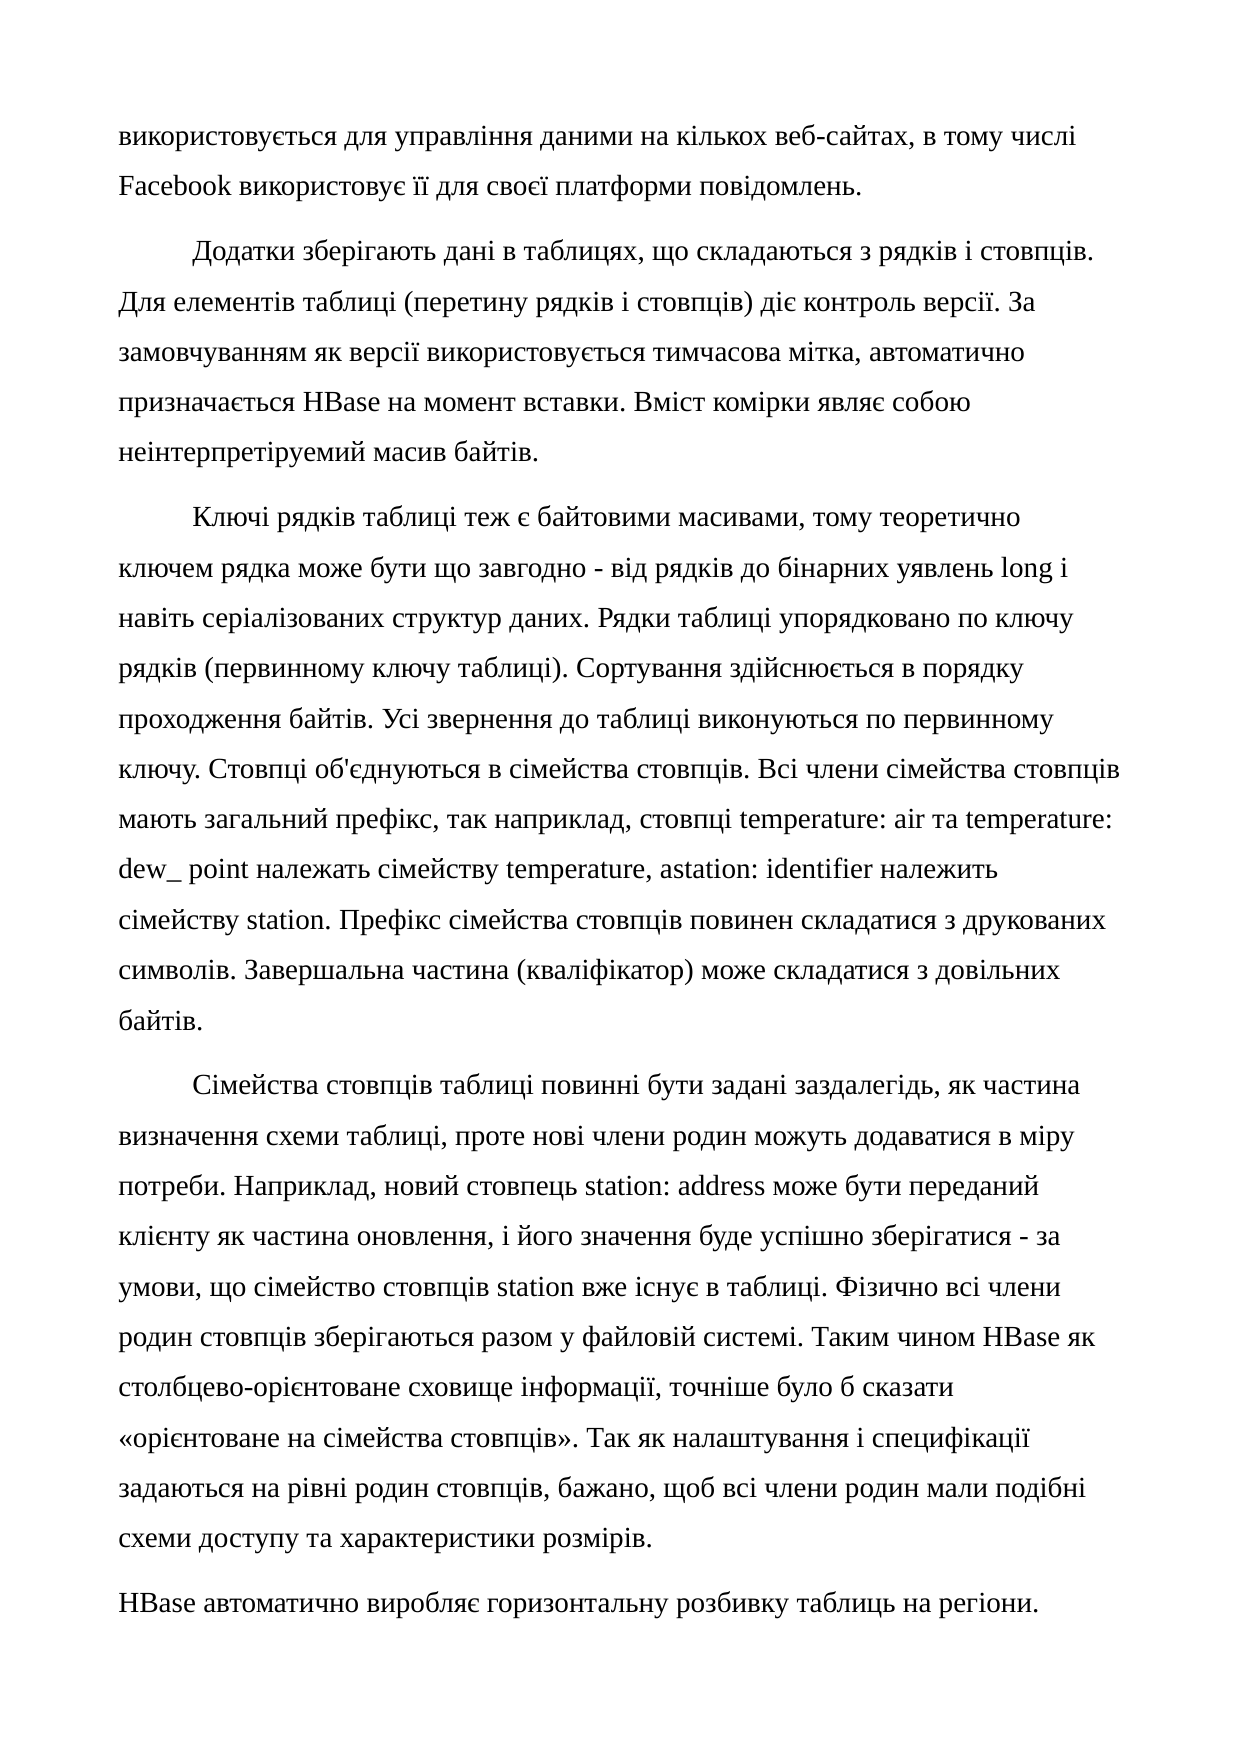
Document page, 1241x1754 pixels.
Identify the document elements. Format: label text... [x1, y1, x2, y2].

text HBase автоматично виробляє горизонтальну розбивку таблиць на регіони. [118, 1585, 1122, 1619]
text Ключі рядків таблиці теж є байтовими масивами, тому теоретично ключем рядка може бути що завгодно - від рядків до бінарних уявлень long і навіть серіалізованих структур даних. Рядки таблиці упорядковано по ключу рядків (первинному ключу таблиці). Сортування здійснюється в порядку проходження байтів. Усі звернення до таблиці виконуються по первинному ключу. Стовпці об'єднуються в сімейства стовпців. Всі члени сімейства стовпців мають загальний префікс, так наприклад, стовпці temperature: air та temperature: dew_ point належать сімейству temperature, аstation: identifier належить сімейству station. Префікс сімейства стовпців повинен складатися з друкованих символів. Завершальна частина (кваліфікатор) може складатися з довільних байтів. [118, 499, 1122, 1036]
text використовується для управління даними на кількох веб-сайтах, в тому числі Facebook використовує її для своєї платформи повідомлень. [118, 118, 1122, 202]
text Сімейства стовпців таблиці повинні бути задані заздалегідь, як частина визначення схеми таблиці, проте нові члени родин можуть додаватися в міру потреби. Наприклад, новий стовпець station: address може бути переданий клієнту як частина оновлення, і його значення буде успішно зберігатися - за умови, що сімейство стовпців station вже існує в таблиці. Фізично всі члени родин стовпців зберігаються разом у файловій системі. Таким чином HBase як столбцево-орієнтоване сховище інформації, точніше було б сказати «орієнтоване на сімейства стовпців». Так як налаштування і специфікації задаються на рівні родин стовпців, бажано, щоб всі члени родин мали подібні схеми доступу та характеристики розмірів. [118, 1067, 1122, 1554]
text Додатки зберігають дані в таблицях, що складаються з рядків і стовпців. Для елементів таблиці (перетину рядків і стовпців) діє контроль версії. За замовчуванням як версії використовується тимчасова мітка, автоматично призначається HBase на момент вставки. Вміст комірки являє собою неінтерпретіруемий масив байтів. [118, 233, 1122, 468]
